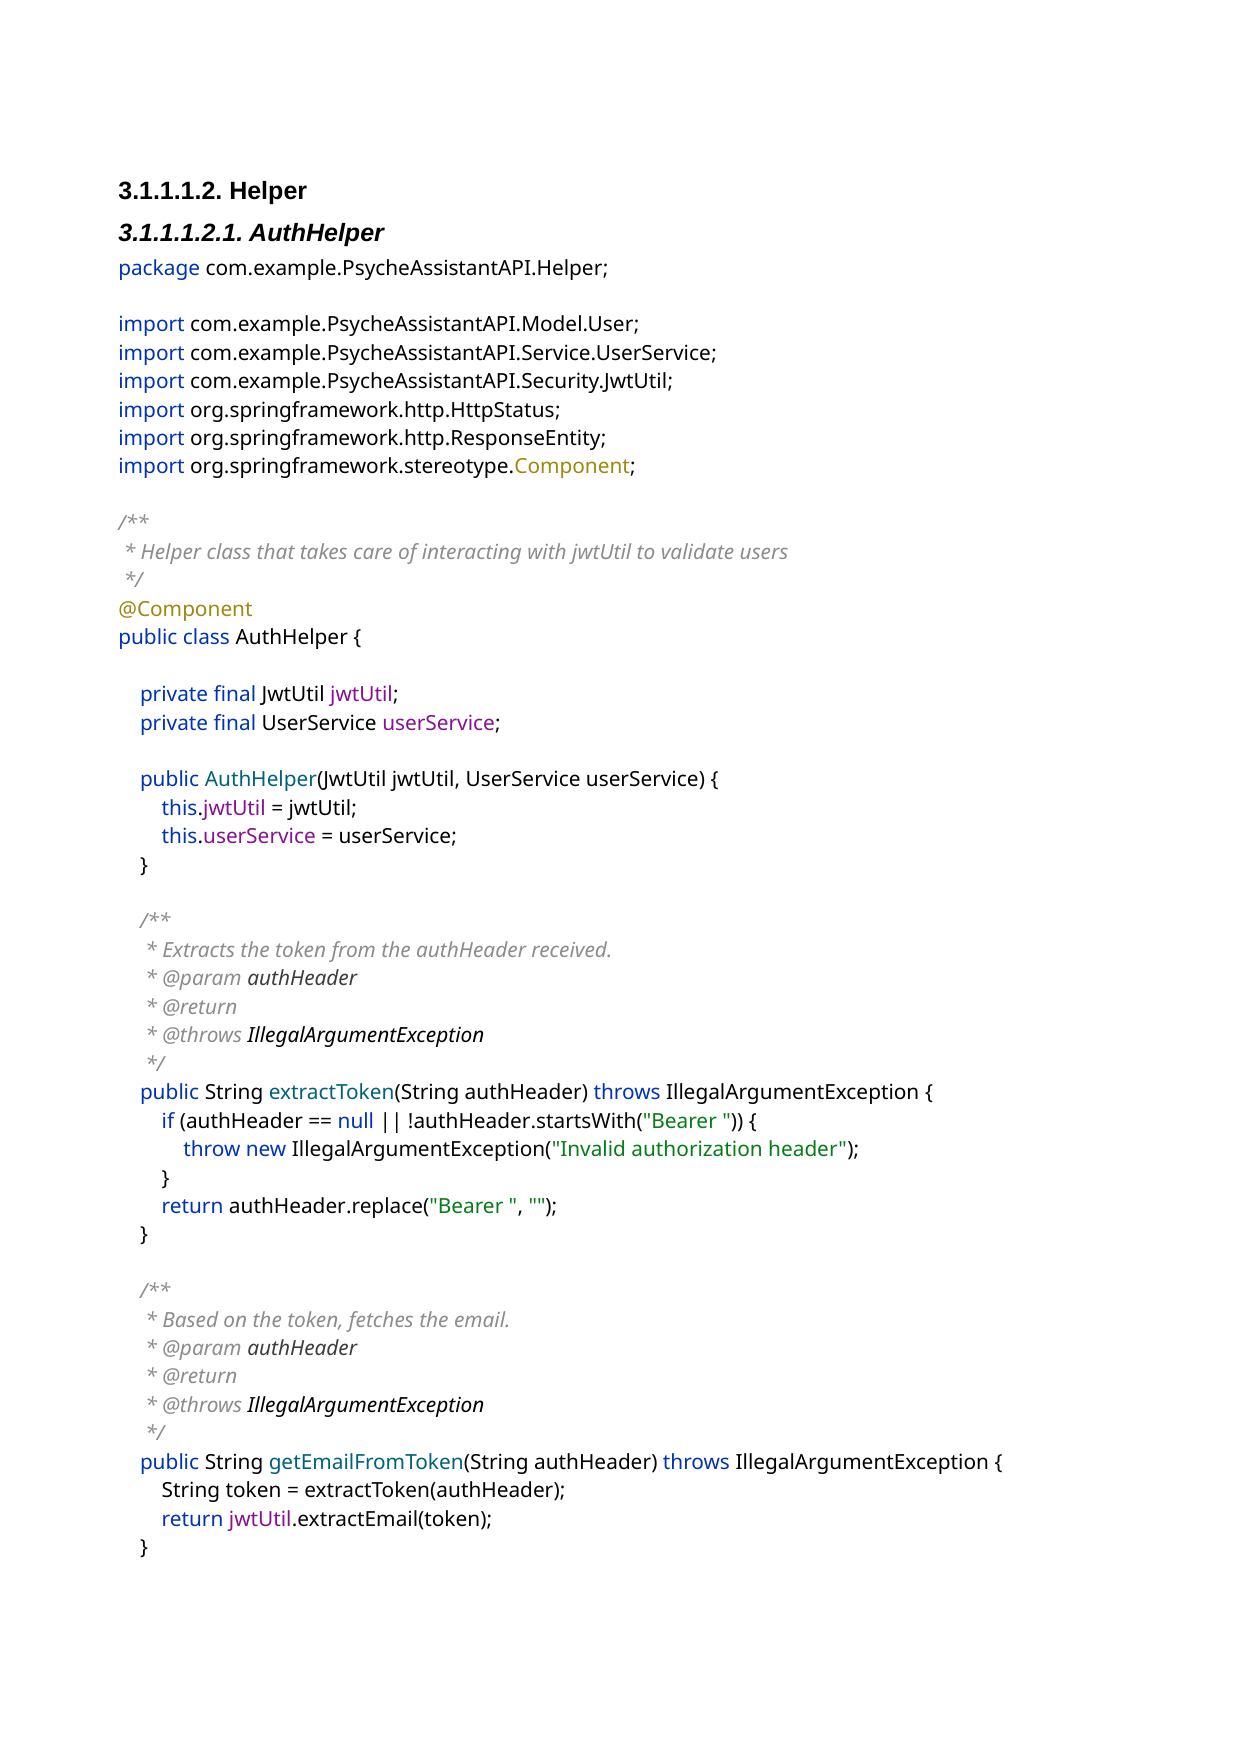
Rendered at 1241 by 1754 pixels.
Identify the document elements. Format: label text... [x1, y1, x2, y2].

text package com.example.PsycheAssistantAPI.Helper; import com.example.PsycheAssistantAPI.Model.User; import com.example.PsycheAssistantAPI.Service.UserService; import com.example.PsycheAssistantAPI.Security.JwtUtil; import org.springframework.http.HttpStatus; import org.springframework.http.ResponseEntity; import org.springframework.stereotype.Component; /** * Helper class that takes care of interacting with jwtUtil to validate users */ @Component public class AuthHelper { private final JwtUtil jwtUtil; private final UserService userService; public AuthHelper(JwtUtil jwtUtil, UserService userService) { this.jwtUtil = jwtUtil; this.userService = userService; } /** * Extracts the token from the authHeader received. * @param authHeader * @return * @throws IllegalArgumentException */ public String extractToken(String authHeader) throws IllegalArgumentException { if (authHeader == null || !authHeader.startsWith("Bearer ")) { throw new IllegalArgumentException("Invalid authorization header"); } return authHeader.replace("Bearer ", ""); } /** * Based on the token, fetches the email. * @param authHeader * @return * @throws IllegalArgumentException */ public String getEmailFromToken(String authHeader) throws IllegalArgumentException { String token = extractToken(authHeader); return jwtUtil.extractEmail(token); } [118, 253, 1122, 1561]
subtitle 3.1.1.1.2.1. AuthHelper [118, 218, 1122, 246]
subtitle 3.1.1.1.2. Helper [118, 176, 1122, 205]
